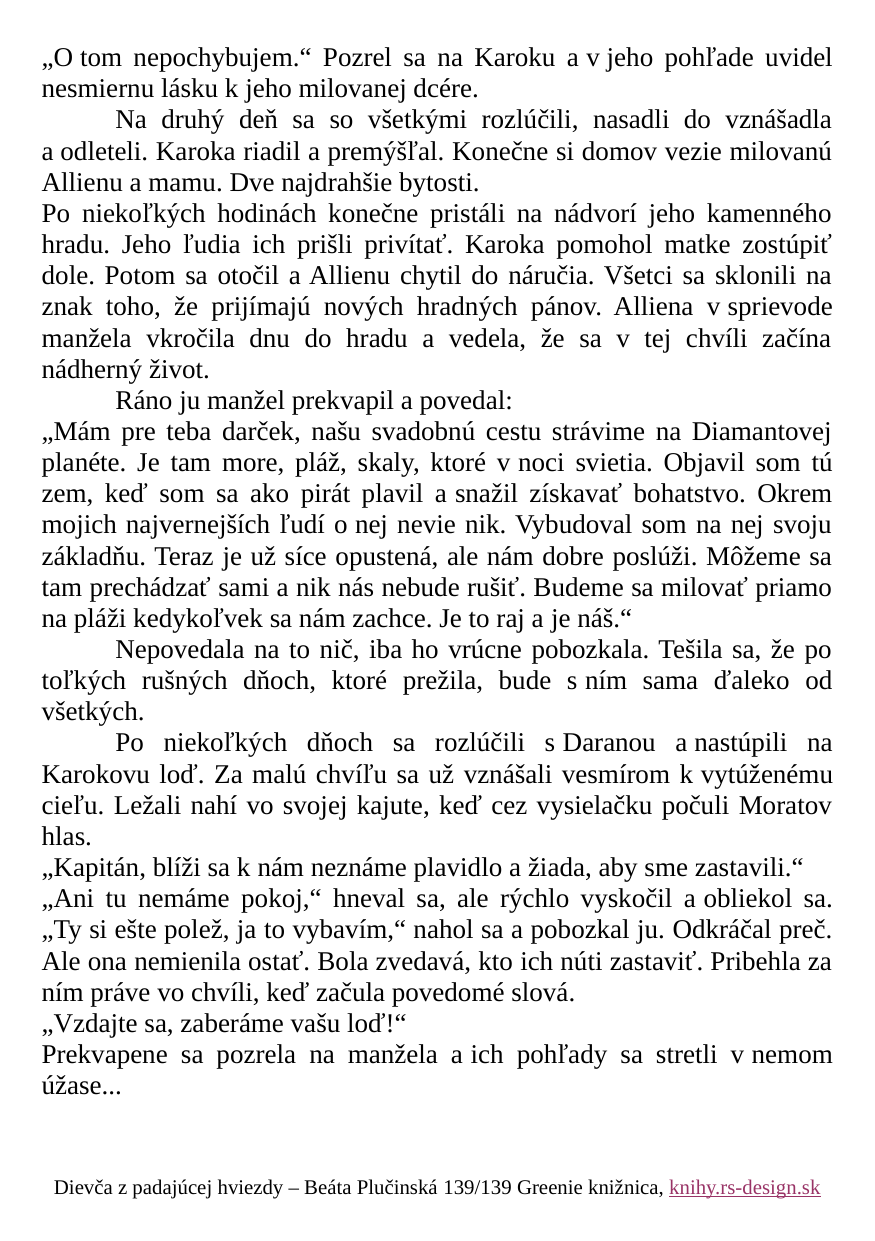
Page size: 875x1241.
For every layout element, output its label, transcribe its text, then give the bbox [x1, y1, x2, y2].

text Prekvapene sa pozrela na manžela a ich pohľady sa stretli v nemom úžase... [41, 1038, 833, 1100]
text Po niekoľkých hodinách konečne pristáli na nádvorí jeho kamenného hradu. Jeho ľudia ich prišli privítať. Karoka pomohol matke zostúpiť dole. Potom sa otočil a Allienu chytil do náručia. Všetci sa sklonili na znak toho, že prijímajú nových hradných pánov. Alliena v sprievode manžela vkročila dnu do hradu a vedela, že sa v tej chvíli začína nádherný život. [41, 197, 833, 384]
text „O tom nepochybujem.“ Pozrel sa na Karoku a v jeho pohľade uvidel nesmiernu lásku k jeho milovanej dcére. [41, 41, 833, 104]
text Na druhý deň sa so všetkými rozlúčili, nasadli do vznášadla a odleteli. Karoka riadil a premýšľal. Konečne si domov vezie milovanú Allienu a mamu. Dve najdrahšie bytosti. [41, 104, 833, 197]
text Nepovedala na to nič, iba ho vrúcne pobozkala. Tešila sa, že po toľkých rušných dňoch, ktoré prežila, bude s ním sama ďaleko od všetkých. [41, 633, 833, 727]
text „Ani tu nemáme pokoj,“ hneval sa, ale rýchlo vyskočil a obliekol sa. „Ty si ešte polež, ja to vybavím,“ nahol sa a pobozkal ju. Odkráčal preč. Ale ona nemienila ostať. Bola zvedavá, kto ich núti zastaviť. Pribehla za ním práve vo chvíli, keď začula povedomé slová. [41, 882, 833, 1007]
text „Kapitán, blíži sa k nám neznáme plavidlo a žiada, aby sme zastavili.“ [41, 851, 833, 882]
text Po niekoľkých dňoch sa rozlúčili s Daranou a nastúpili na Karokovu loď. Za malú chvíľu sa už vznášali vesmírom k vytúženému cieľu. Ležali nahí vo svojej kajute, keď cez vysielačku počuli Moratov hlas. [41, 727, 833, 851]
text „Vzdajte sa, zaberáme vašu loď!“ [41, 1007, 833, 1038]
text „Mám pre teba darček, našu svadobnú cestu strávime na Diamantovej planéte. Je tam more, pláž, skaly, ktoré v noci svietia. Objavil som tú zem, keď som sa ako pirát plavil a snažil získavať bohatstvo. Okrem mojich najvernejších ľudí o nej nevie nik. Vybudoval som na nej svoju základňu. Teraz je už síce opustená, ale nám dobre poslúži. Môžeme sa tam prechádzať sami a nik nás nebude rušiť. Budeme sa milovať priamo na pláži kedykoľvek sa nám zachce. Je to raj a je náš.“ [41, 415, 833, 633]
text Ráno ju manžel prekvapil a povedal: [41, 384, 833, 415]
